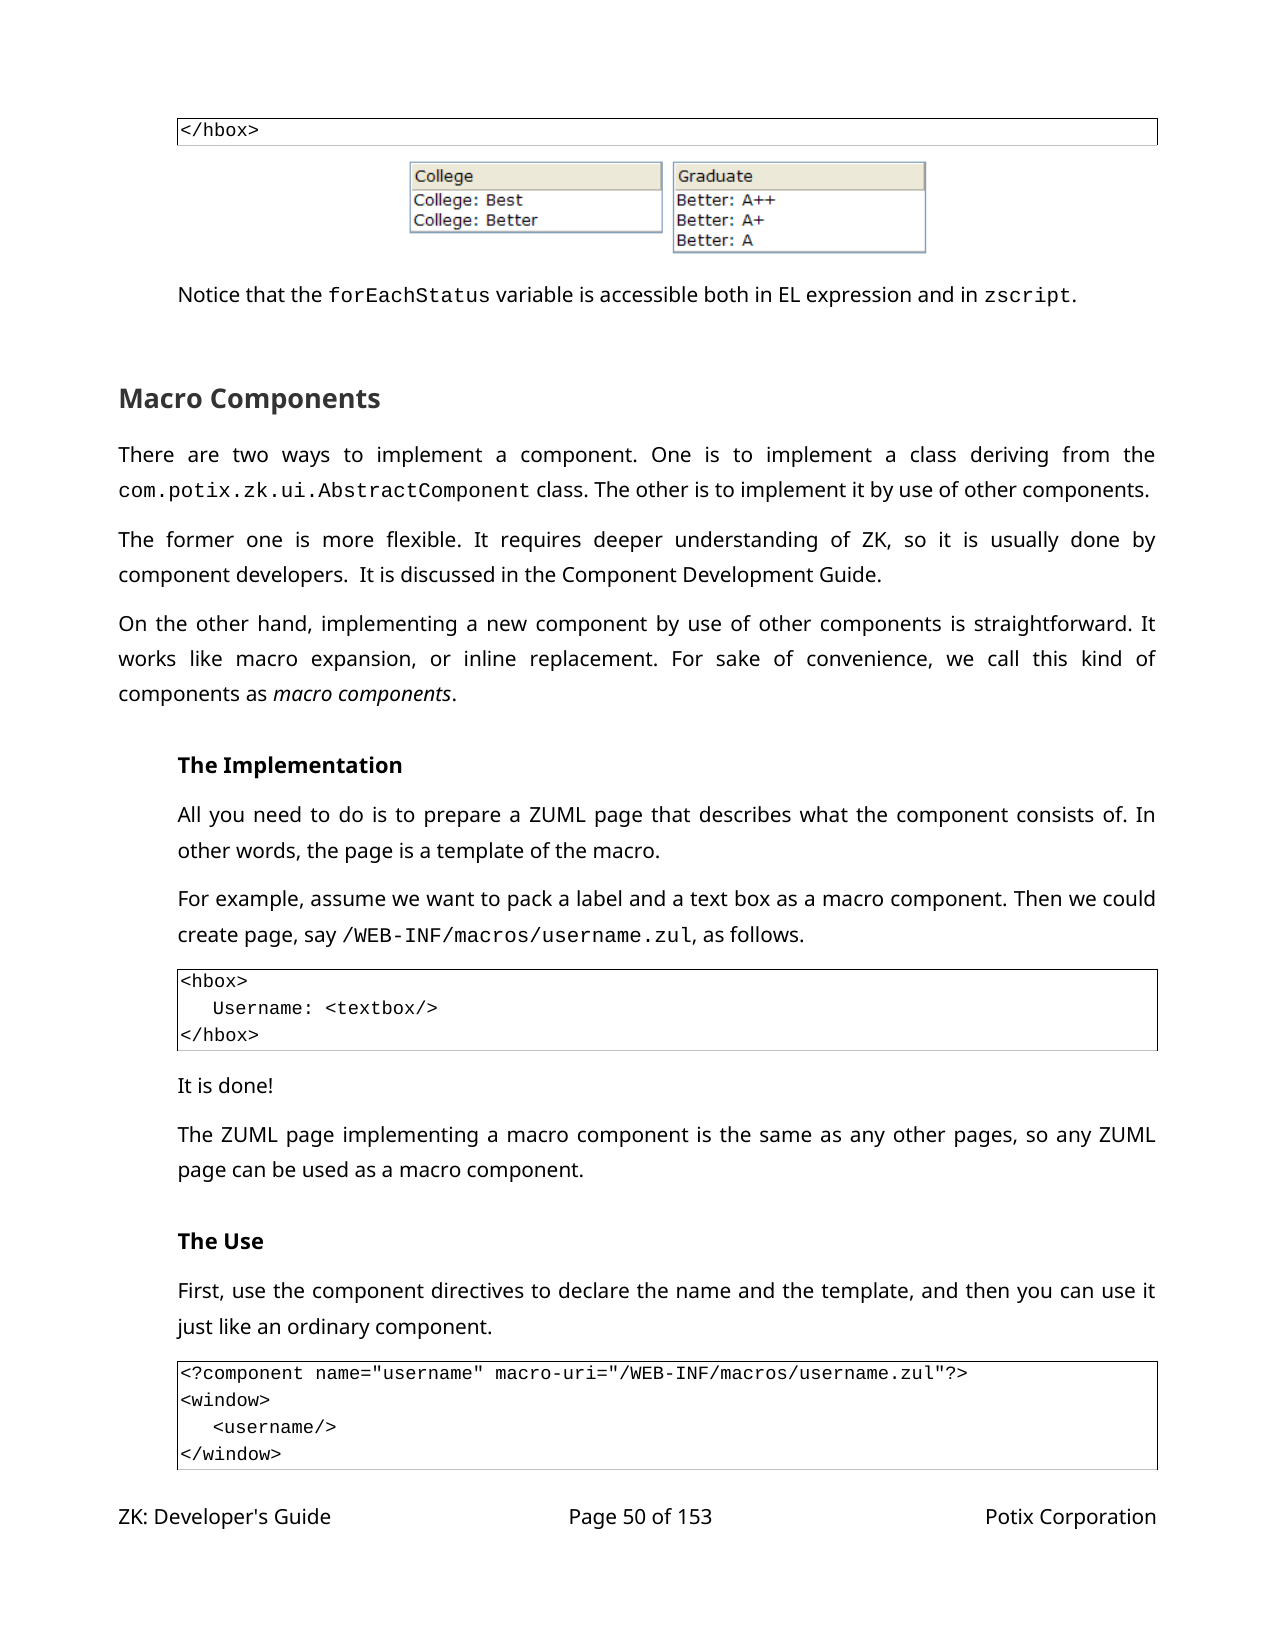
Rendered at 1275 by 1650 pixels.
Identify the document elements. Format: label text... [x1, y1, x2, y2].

text For example, assume we want to pack a label and a text box as a macro component. Then we could create page, say /WEB-INF/macros/username.zul, as follows. [177, 884, 1157, 948]
subtitle The Implementation [177, 750, 1157, 780]
text It is done! [177, 1071, 1157, 1099]
text The ZUML page implementing a macro component is the same as any other pages, so any ZUML page can be used as a macro component. [177, 1120, 1157, 1183]
text First, use the component directives to declare the name and the template, and then you can use it just like an ordinary component. [177, 1277, 1157, 1340]
text </hbox> [178, 1023, 1157, 1050]
text Notice that the forEachStatus variable is accessible both in EL expression and in zscript. [177, 256, 1157, 309]
text There are two ways to implement a component. One is to implement a class deriving from the com.potix.zk.ui.AbstractComponent class. The other is to implement it by use of other components. [118, 440, 1157, 504]
text </window> [178, 1442, 1157, 1469]
text <hbox> [178, 970, 1157, 993]
subtitle Macro Components [118, 380, 1157, 417]
text <?component name="username" macro-uri="/WEB-INF/macros/username.zul"?> [178, 1362, 1157, 1385]
text All you need to do is to prepare a ZUML page that describes what the component consists of. In other words, the page is a template of the macro. [177, 801, 1157, 864]
picture [407, 158, 930, 256]
text The former one is more flexible. It requires deeper understanding of ZK, so it is usually done by component developers. It is discussed in the Component Development Guide. [118, 525, 1157, 588]
subtitle The Use [177, 1226, 1157, 1256]
text <window> [178, 1388, 1157, 1412]
text On the other hand, implementing a new component by use of other components is straightforward. It works like macro expansion, or inline replacement. For sake of convenience, we call this kind of components as macro components. [118, 609, 1157, 707]
text <username/> [178, 1415, 1157, 1439]
text </hbox> [178, 119, 1157, 145]
text Username: <textbox/> [178, 996, 1157, 1020]
